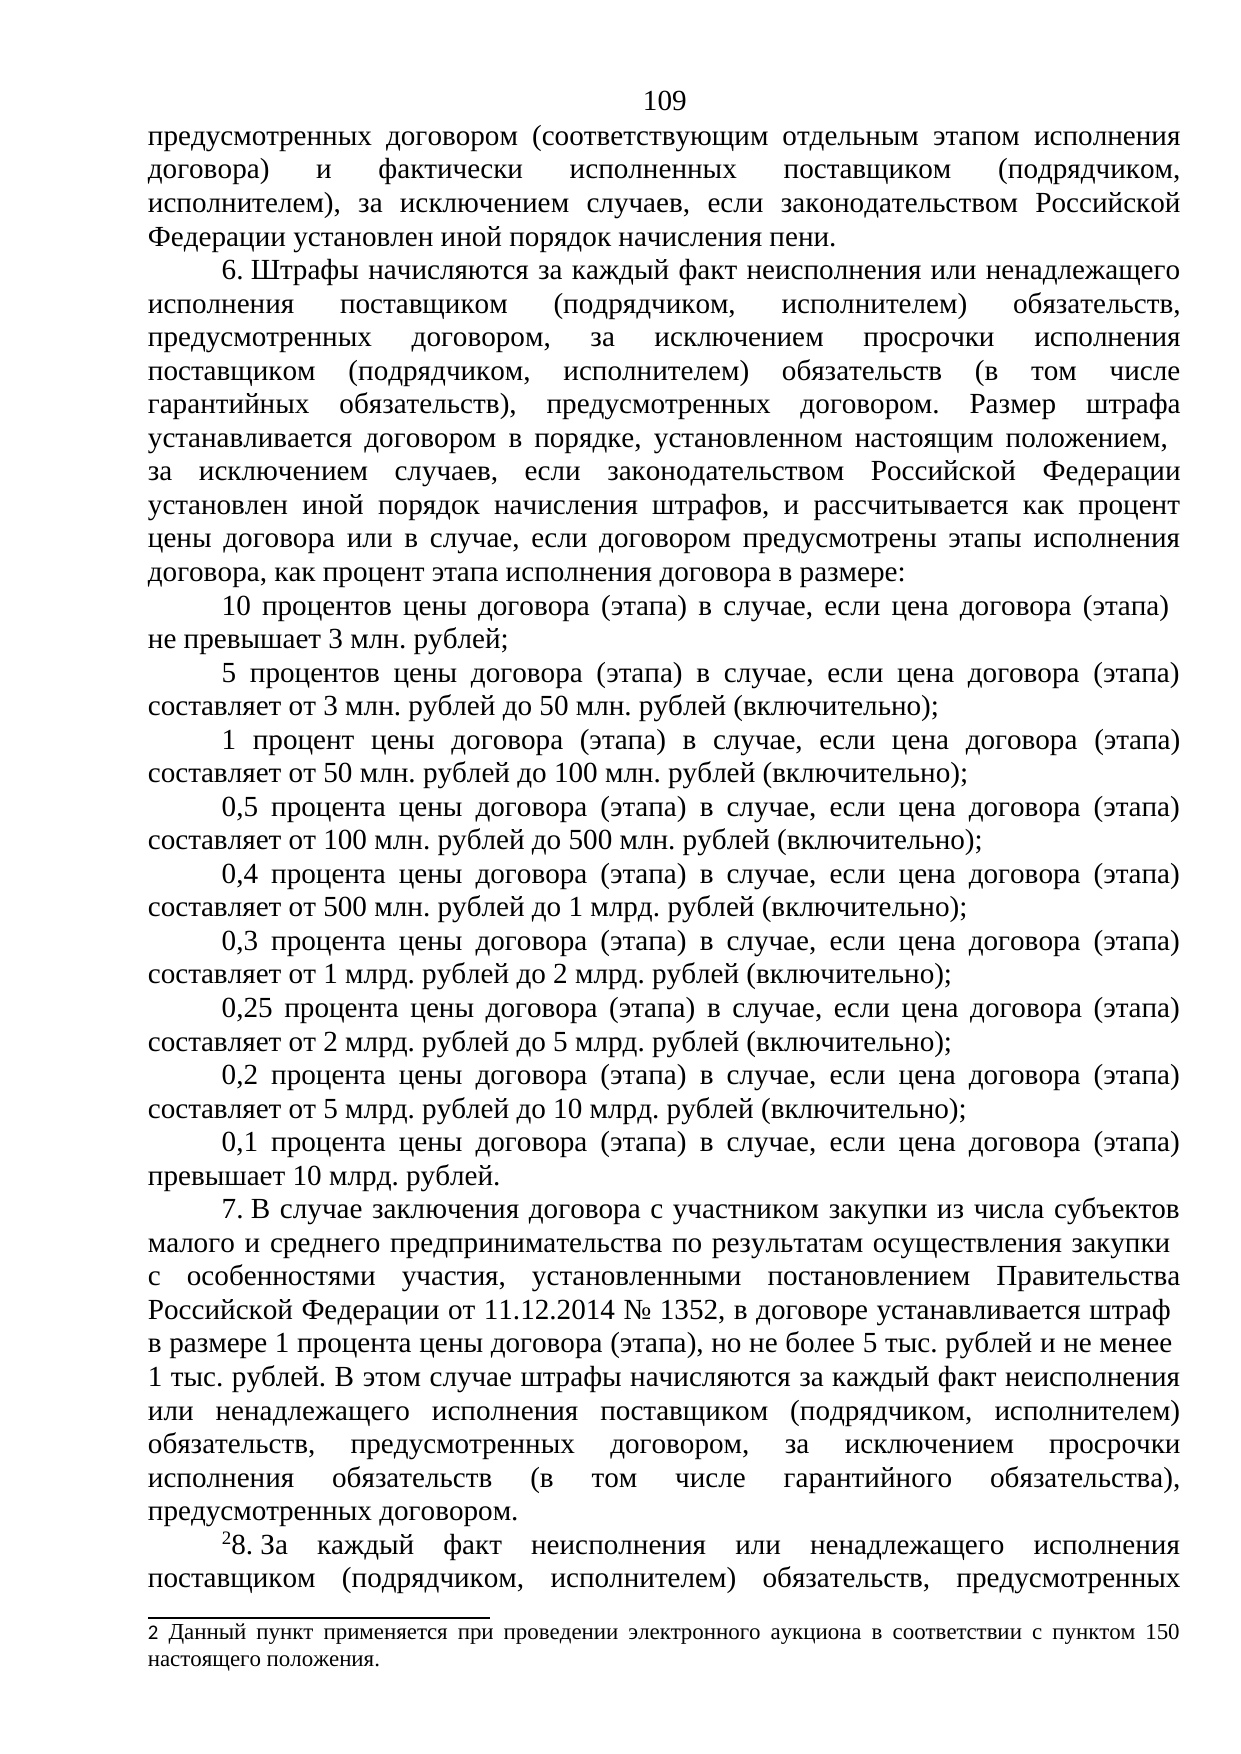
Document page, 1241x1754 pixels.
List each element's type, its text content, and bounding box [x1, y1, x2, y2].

text 0,5 процента цены договора (этапа) в случае, если цена договора (этапа) составляет от 100 млн. рублей до 500 млн. рублей (включительно); [148, 789, 1181, 856]
text 5 процентов цены договора (этапа) в случае, если цена договора (этапа) составляет от 3 млн. рублей до 50 млн. рублей (включительно); [148, 655, 1181, 722]
text 10 процентов цены договора (этапа) в случае, если цена договора (этапа) не превышает 3 млн. рублей; [148, 588, 1181, 655]
text 0,2 процента цены договора (этапа) в случае, если цена договора (этапа) составляет от 5 млрд. рублей до 10 млрд. рублей (включительно); [148, 1057, 1181, 1124]
text 6. Штрафы начисляются за каждый факт неисполнения или ненадлежащего исполнения поставщиком (подрядчиком, исполнителем) обязательств, предусмотренных договором, за исключением просрочки исполнения поставщиком (подрядчиком, исполнителем) обязательств (в том числе гарантийных обязательств), предусмотренных договором. Размер штрафа устанавливается договором в порядке, установленном настоящим положением, за исключением случаев, если законодательством Российской Федерации установлен иной порядок начисления штрафов, и рассчитывается как процент цены договора или в случае, если договором предусмотрены этапы исполнения договора, как процент этапа исполнения договора в размере: [148, 252, 1181, 588]
text 8. За каждый факт неисполнения или ненадлежащего исполнения поставщиком (подрядчиком, исполнителем) обязательств, предусмотренных [148, 1527, 1181, 1594]
text 0,3 процента цены договора (этапа) в случае, если цена договора (этапа) составляет от 1 млрд. рублей до 2 млрд. рублей (включительно); [148, 923, 1181, 990]
text Данный пункт применяется при проведении электронного аукциона в соответствии с пунктом 150 настоящего положения. [148, 1618, 1181, 1671]
text 0,4 процента цены договора (этапа) в случае, если цена договора (этапа) составляет от 500 млн. рублей до 1 млрд. рублей (включительно); [148, 856, 1181, 923]
text 0,1 процента цены договора (этапа) в случае, если цена договора (этапа) превышает 10 млрд. рублей. [148, 1124, 1181, 1191]
text 0,25 процента цены договора (этапа) в случае, если цена договора (этапа) составляет от 2 млрд. рублей до 5 млрд. рублей (включительно); [148, 990, 1181, 1057]
text 1 процент цены договора (этапа) в случае, если цена договора (этапа) составляет от 50 млн. рублей до 100 млн. рублей (включительно); [148, 722, 1181, 789]
text предусмотренных договором (соответствующим отдельным этапом исполнения договора) и фактически исполненных поставщиком (подрядчиком, исполнителем), за исключением случаев, если законодательством Российской Федерации установлен иной порядок начисления пени. [148, 118, 1181, 252]
text 7. В случае заключения договора с участником закупки из числа субъектов малого и среднего предпринимательства по результатам осуществления закупки с особенностями участия, установленными постановлением Правительства Российской Федерации от 11.12.2014 № 1352, в договоре устанавливается штраф в размере 1 процента цены договора (этапа), но не более 5 тыс. рублей и не менее 1 тыс. рублей. В этом случае штрафы начисляются за каждый факт неисполнения или ненадлежащего исполнения поставщиком (подрядчиком, исполнителем) обязательств, предусмотренных договором, за исключением просрочки исполнения обязательств (в том числе гарантийного обязательства), предусмотренных договором. [148, 1191, 1181, 1527]
